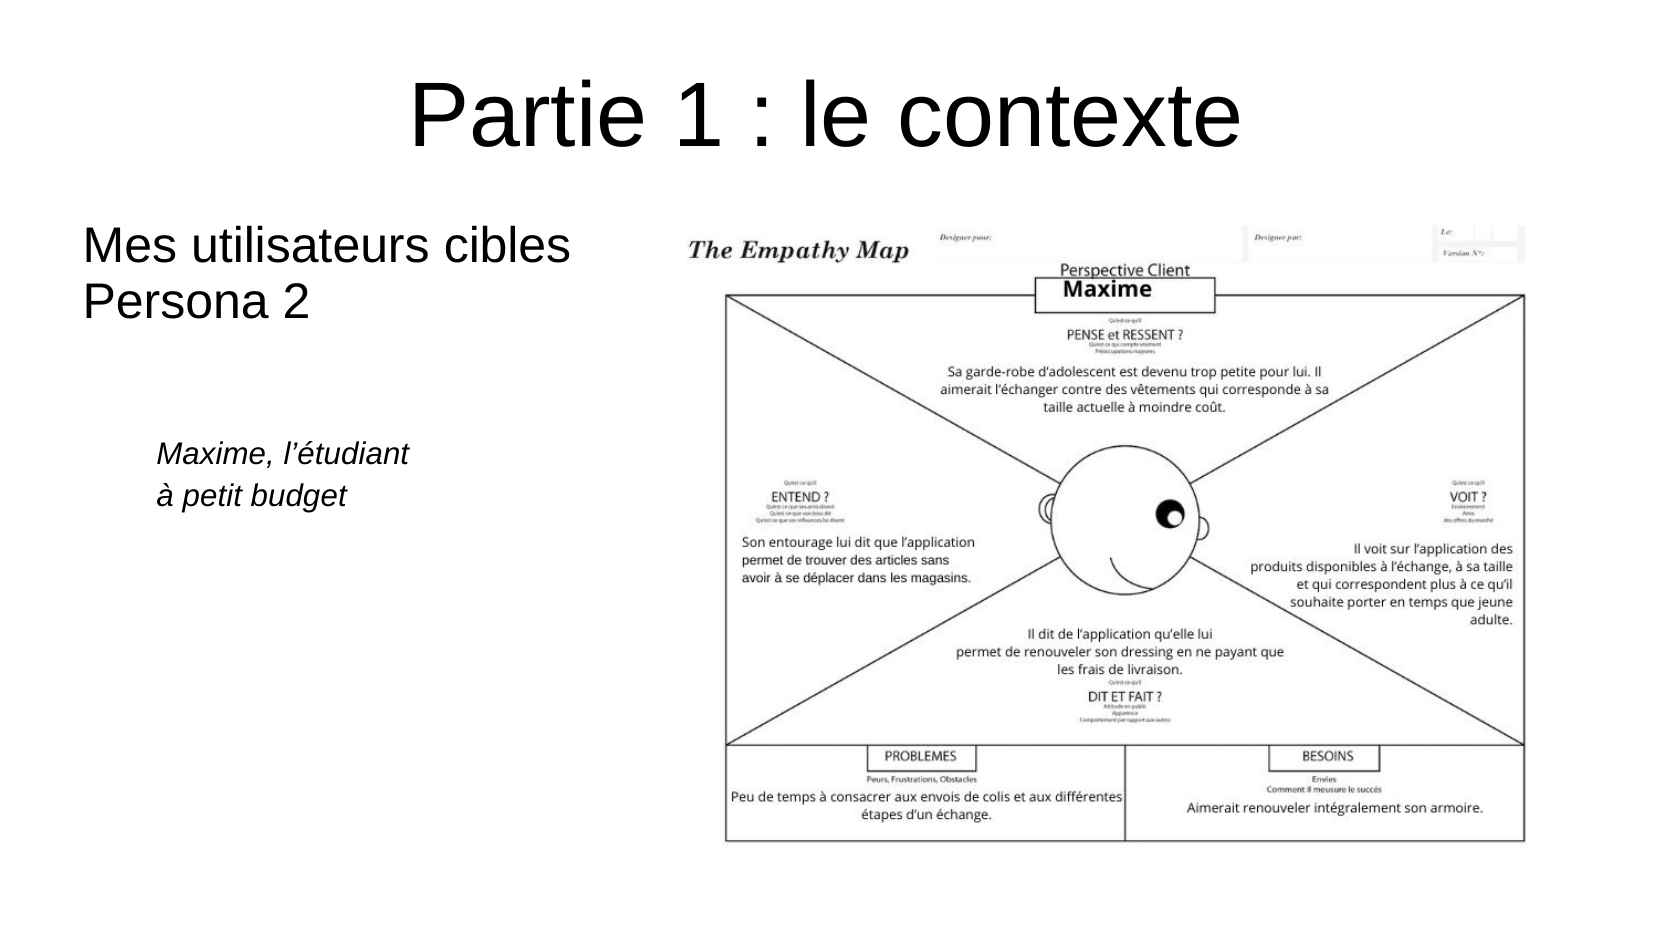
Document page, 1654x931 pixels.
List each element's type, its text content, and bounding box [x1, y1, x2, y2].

picture [648, 217, 1571, 869]
list Mes utilisateurs cibles Persona 2 Maxime, l’étudiant à petit budget [82, 217, 648, 758]
title Partie 1 : le contexte [82, 37, 1571, 193]
